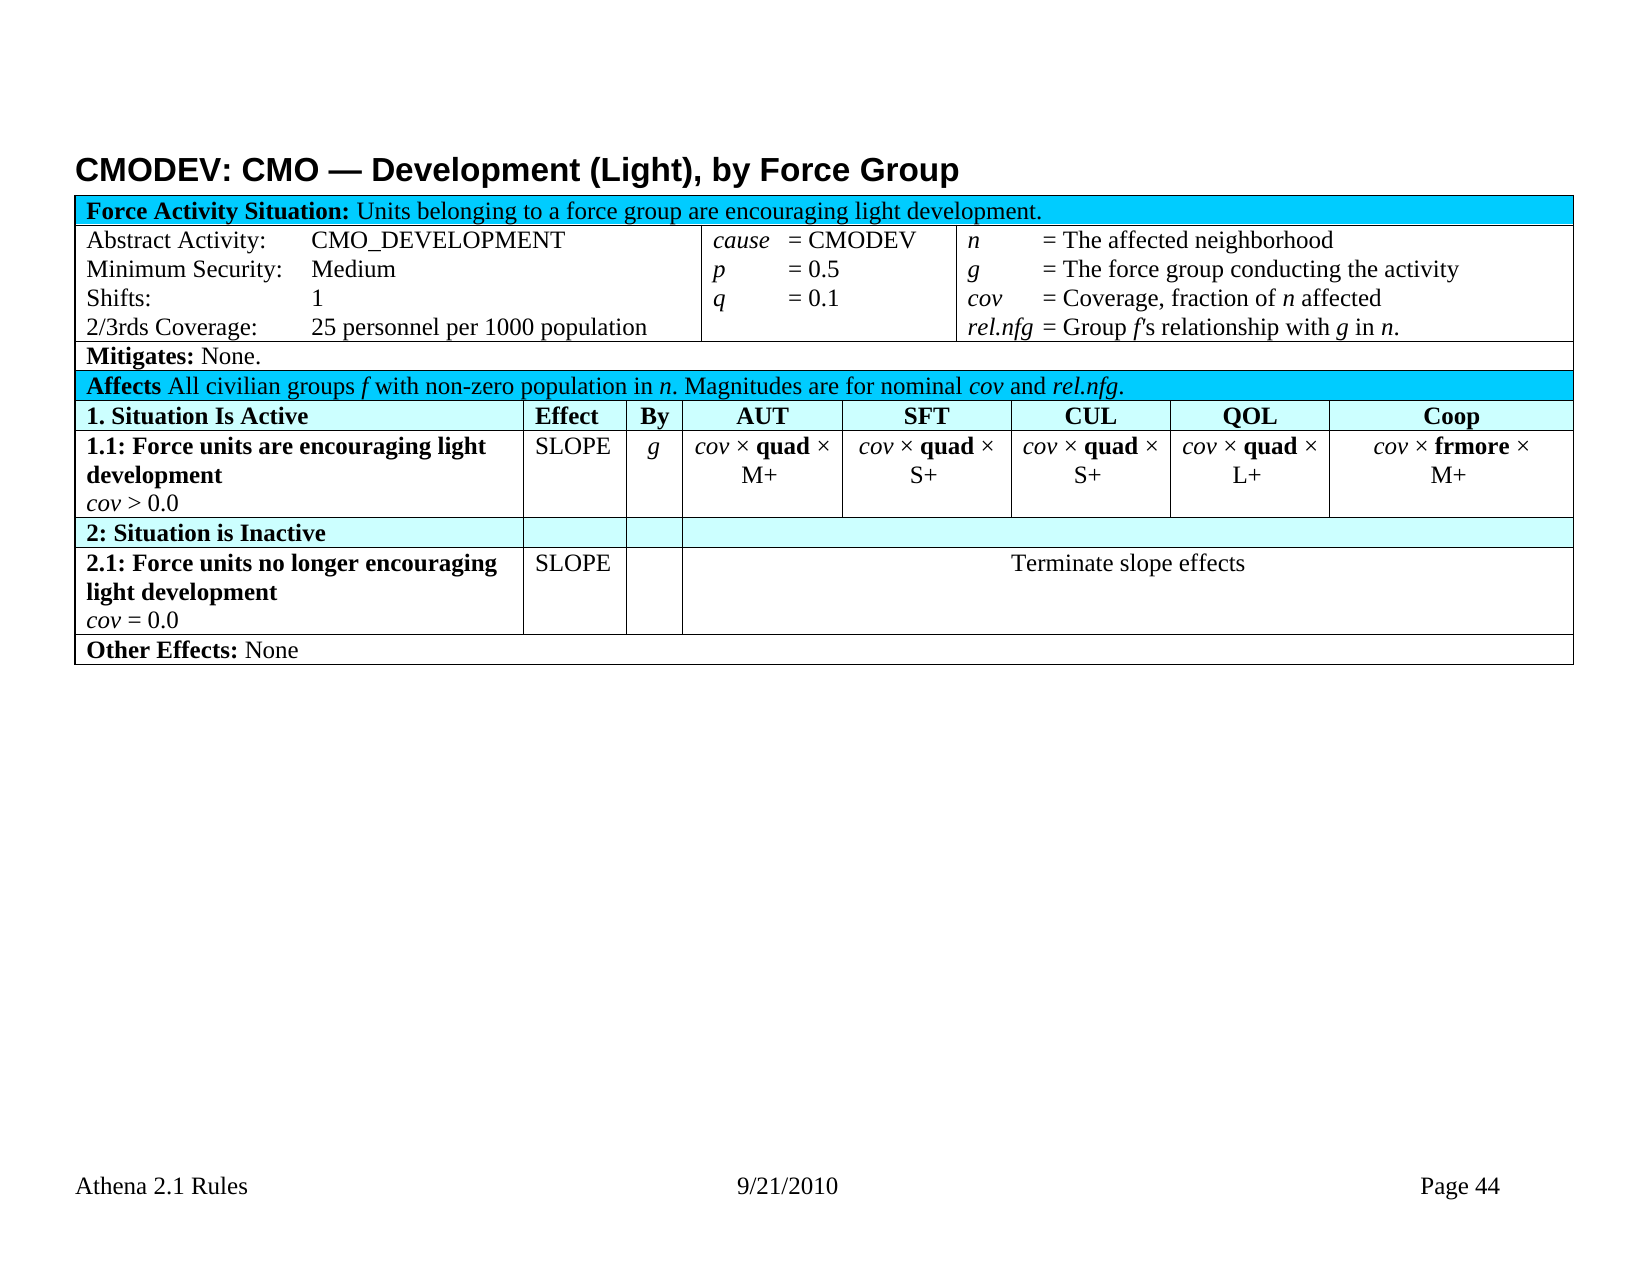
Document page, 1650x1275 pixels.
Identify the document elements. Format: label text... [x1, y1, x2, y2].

table_cell Other Effects: None [76, 635, 1573, 664]
table_cell cov × quad × S+ [1012, 431, 1170, 517]
table_cell [524, 518, 626, 547]
table_cell Abstract Activity: CMO_DEVELOPMENT Minimum Security: Medium Shifts: 1 2/3rds Coverage: 25 personnel per 1000 population [76, 226, 701, 341]
table_cell CUL [1012, 401, 1170, 430]
table_cell cov × quad × M+ [683, 431, 842, 517]
table_cell 1. Situation Is Active [76, 401, 523, 430]
table_cell AUT [683, 401, 842, 430]
table_cell 2: Situation is Inactive [76, 518, 523, 547]
table_cell QOL [1171, 401, 1329, 430]
table_cell Terminate slope effects [683, 548, 1573, 634]
table_cell cause = CMODEV p = 0.5 q = 0.1 [702, 226, 956, 341]
table_cell By [627, 401, 682, 430]
table_cell [627, 548, 682, 634]
table_cell n = The affected neighborhood g = The force group conducting the activity cov = Coverage, fraction of n affected rel.nfg = Group f's relationship with g in n. [957, 226, 1573, 341]
table_cell cov × quad × L+ [1171, 431, 1329, 517]
table_cell 1.1: Force units are encouraging light development cov > 0.0 [76, 431, 523, 517]
table_cell g [627, 431, 682, 517]
table_cell cov × frmore × M+ [1330, 431, 1573, 517]
table_cell [627, 518, 682, 547]
table_cell [683, 518, 1573, 547]
text CMODEV: CMO — Development (Light), by Force Group [75, 150, 1575, 188]
table_cell SLOPE [524, 548, 626, 634]
table_cell Mitigates: None. [76, 342, 1573, 370]
table_cell Effect [524, 401, 626, 430]
table_cell Coop [1330, 401, 1573, 430]
table_cell 2.1: Force units no longer encouraging light development cov = 0.0 [76, 548, 523, 634]
table_cell SLOPE [524, 431, 626, 517]
table_cell SFT [843, 401, 1011, 430]
table_header Force Activity Situation: Units belonging to a force group are encouraging light development. [76, 196, 1573, 224]
table_cell Affects All civilian groups f with non-zero population in n. Magnitudes are for nominal cov and rel.nfg. [76, 371, 1573, 400]
table_cell cov × quad × S+ [843, 431, 1011, 517]
